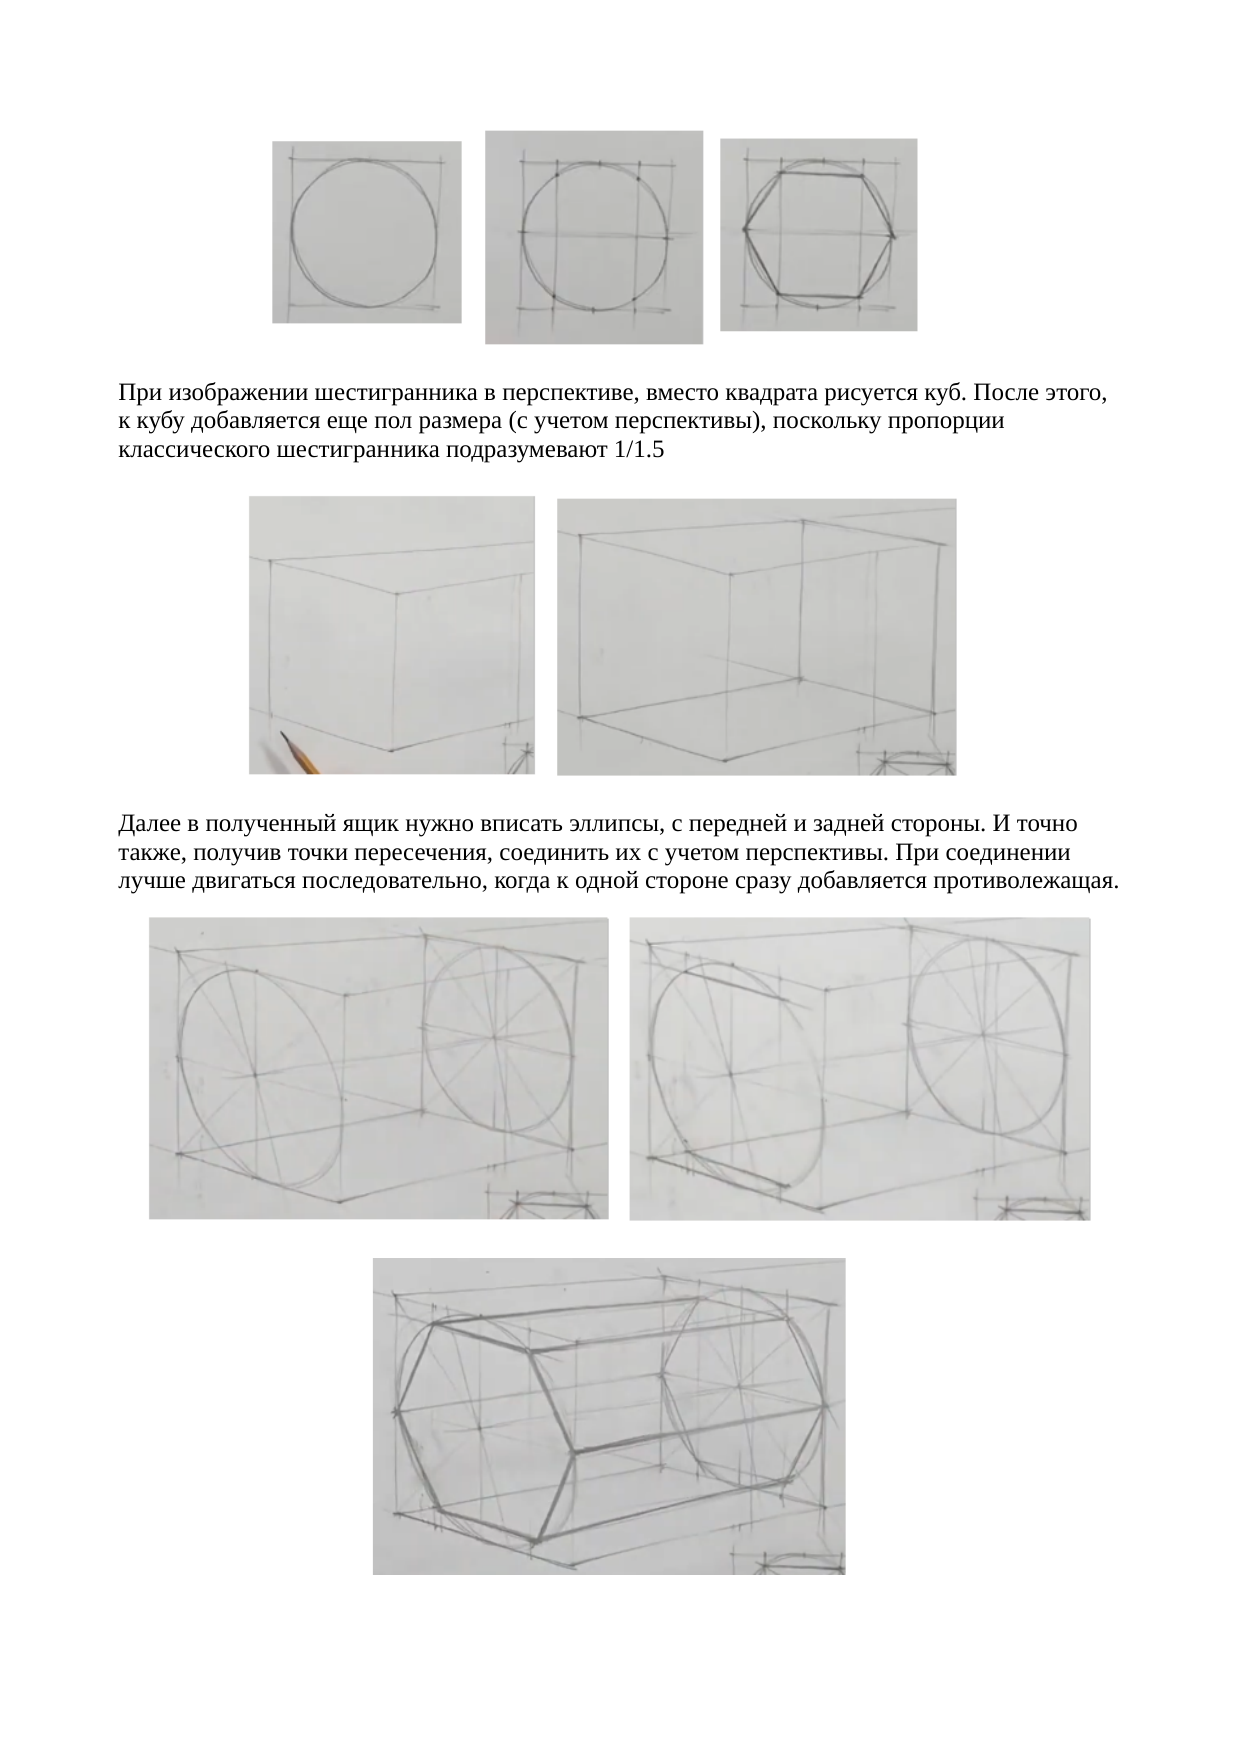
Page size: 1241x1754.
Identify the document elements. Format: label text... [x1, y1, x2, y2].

picture [372, 1258, 846, 1575]
picture [244, 491, 962, 781]
text к кубу добавляется еще пол размера (с учетом перспективы), поскольку пропорции классического шестигранника подразумевают 1/1.5 [118, 406, 1122, 463]
picture [144, 911, 1096, 1226]
picture [262, 123, 932, 351]
text Далее в полученный ящик нужно вписать эллипсы, с передней и задней стороны. И точно также, получив точки пересечения, соединить их с учетом перспективы. При соединении лучше двигаться последовательно, когда к одной стороне сразу добавляется противолежащая. [118, 808, 1122, 894]
text При изображении шестигранника в перспективе, вместо квадрата рисуется куб. После этого, [118, 377, 1122, 406]
